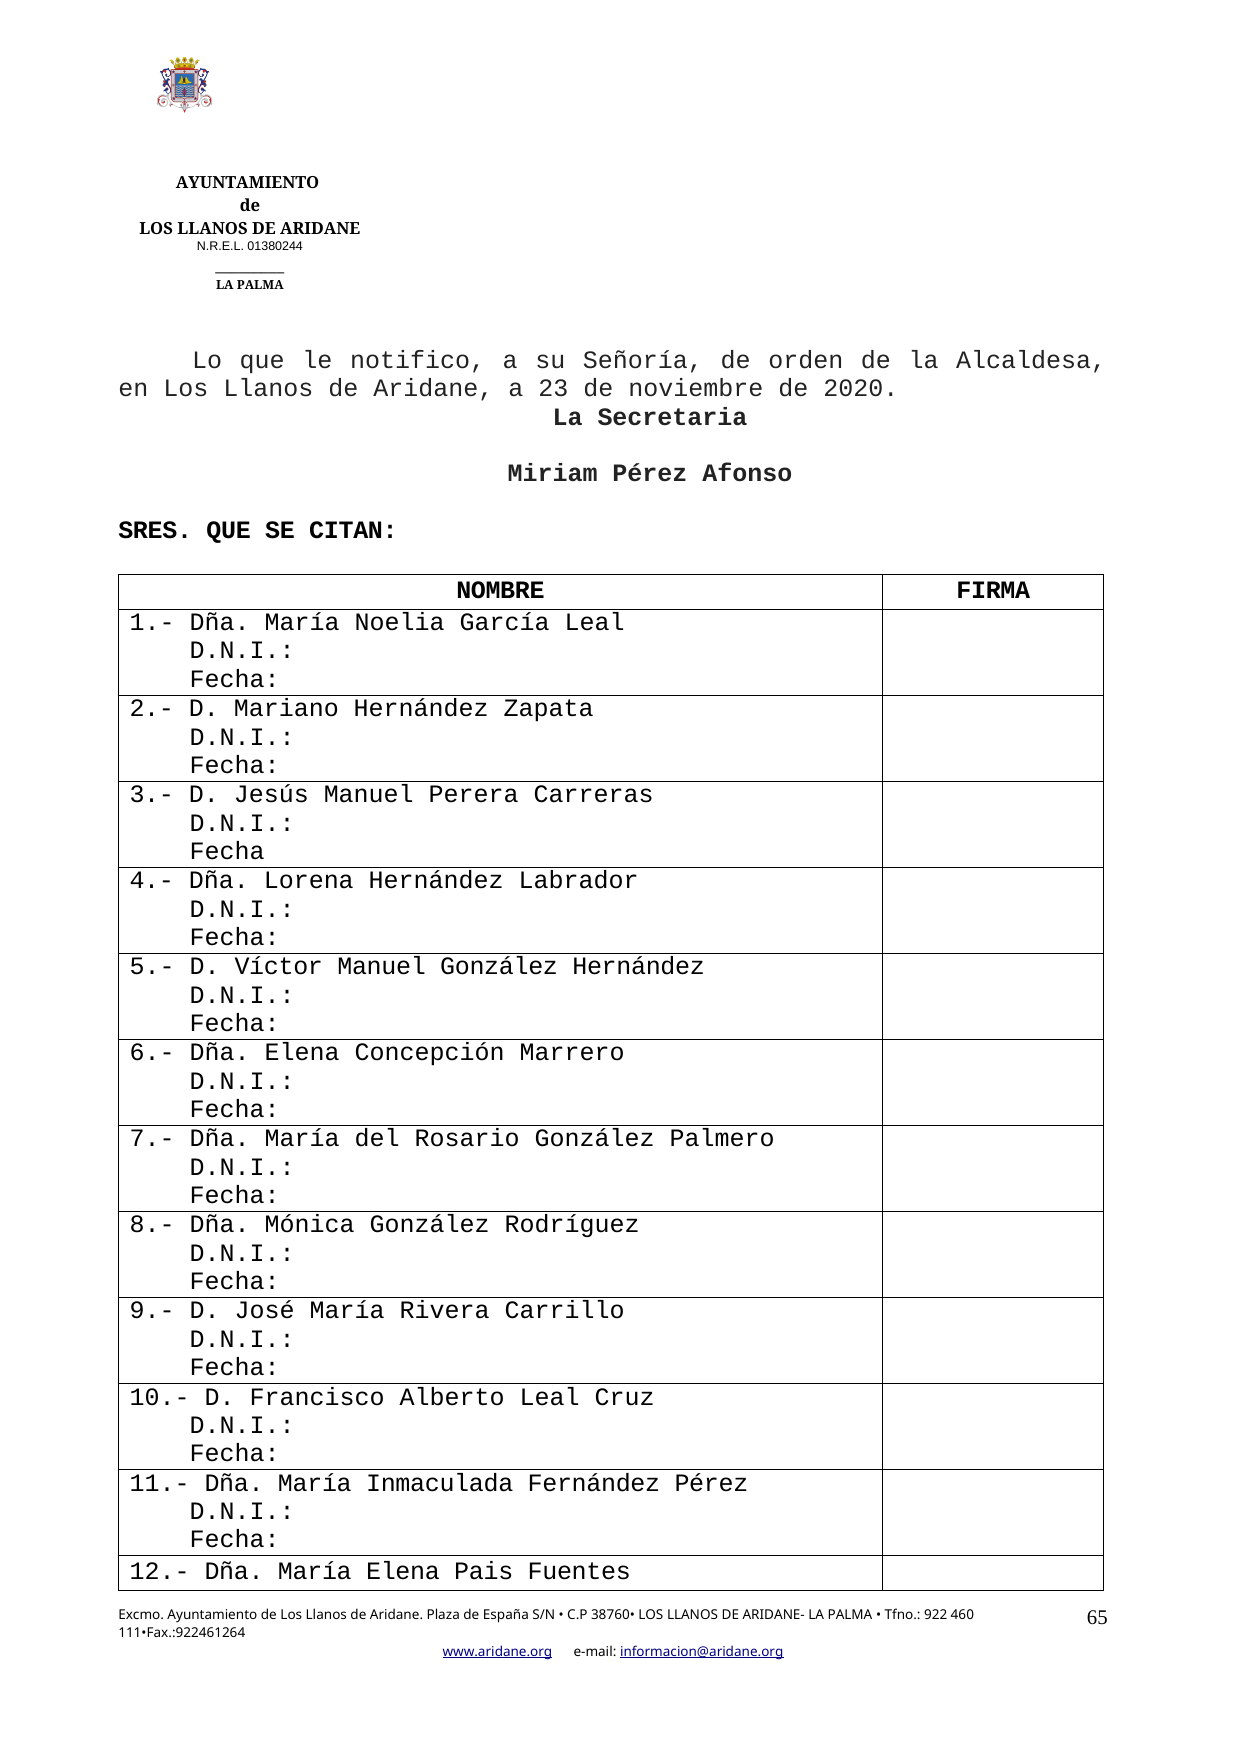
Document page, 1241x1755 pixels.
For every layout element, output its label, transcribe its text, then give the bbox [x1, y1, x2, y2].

table_cell 11.- Dña. María Inmaculada Fernández Pérez D.N.I.: Fecha: [119, 1470, 882, 1555]
table_cell 10.- D. Francisco Alberto Leal Cruz D.N.I.: Fecha: [119, 1384, 882, 1469]
table_cell [883, 1384, 1103, 1469]
table_cell 3.- D. Jesús Manuel Perera Carreras D.N.I.: Fecha [119, 782, 882, 867]
table_cell [883, 1470, 1103, 1555]
table_cell 1.- Dña. María Noelia García Leal D.N.I.: Fecha: [119, 610, 882, 695]
text La Secretaria [118, 404, 1107, 433]
table_header FIRMA [883, 575, 1103, 609]
table_cell 4.- Dña. Lorena Hernández Labrador D.N.I.: Fecha: [119, 868, 882, 953]
table_cell [883, 1298, 1103, 1383]
table_cell [883, 954, 1103, 1039]
table_cell 6.- Dña. Elena Concepción Marrero D.N.I.: Fecha: [119, 1040, 882, 1125]
subtitle SRES. QUE SE CITAN: [118, 518, 1107, 546]
table_cell [883, 782, 1103, 867]
table_cell 9.- D. José María Rivera Carrillo D.N.I.: Fecha: [119, 1298, 882, 1383]
table_cell [883, 868, 1103, 953]
table_cell [883, 696, 1103, 781]
table_cell 5.- D. Víctor Manuel González Hernández D.N.I.: Fecha: [119, 954, 882, 1039]
table_header NOMBRE [119, 575, 882, 609]
table_cell [883, 1126, 1103, 1211]
table_cell 2.- D. Mariano Hernández Zapata D.N.I.: Fecha: [119, 696, 882, 781]
text Lo que le notifico, a su Señoría, de orden de la Alcaldesa, en Los Llanos de Aridane, a 23 de noviembre de 2020. [118, 348, 1107, 404]
table_cell [883, 610, 1103, 695]
text Miriam Pérez Afonso [118, 461, 1107, 489]
table_cell [883, 1212, 1103, 1297]
table_cell [883, 1040, 1103, 1125]
table_cell 12.- Dña. María Elena Pais Fuentes [119, 1556, 882, 1589]
table_cell 8.- Dña. Mónica González Rodríguez D.N.I.: Fecha: [119, 1212, 882, 1297]
table_cell [883, 1556, 1103, 1589]
table_cell 7.- Dña. María del Rosario González Palmero D.N.I.: Fecha: [119, 1126, 882, 1211]
